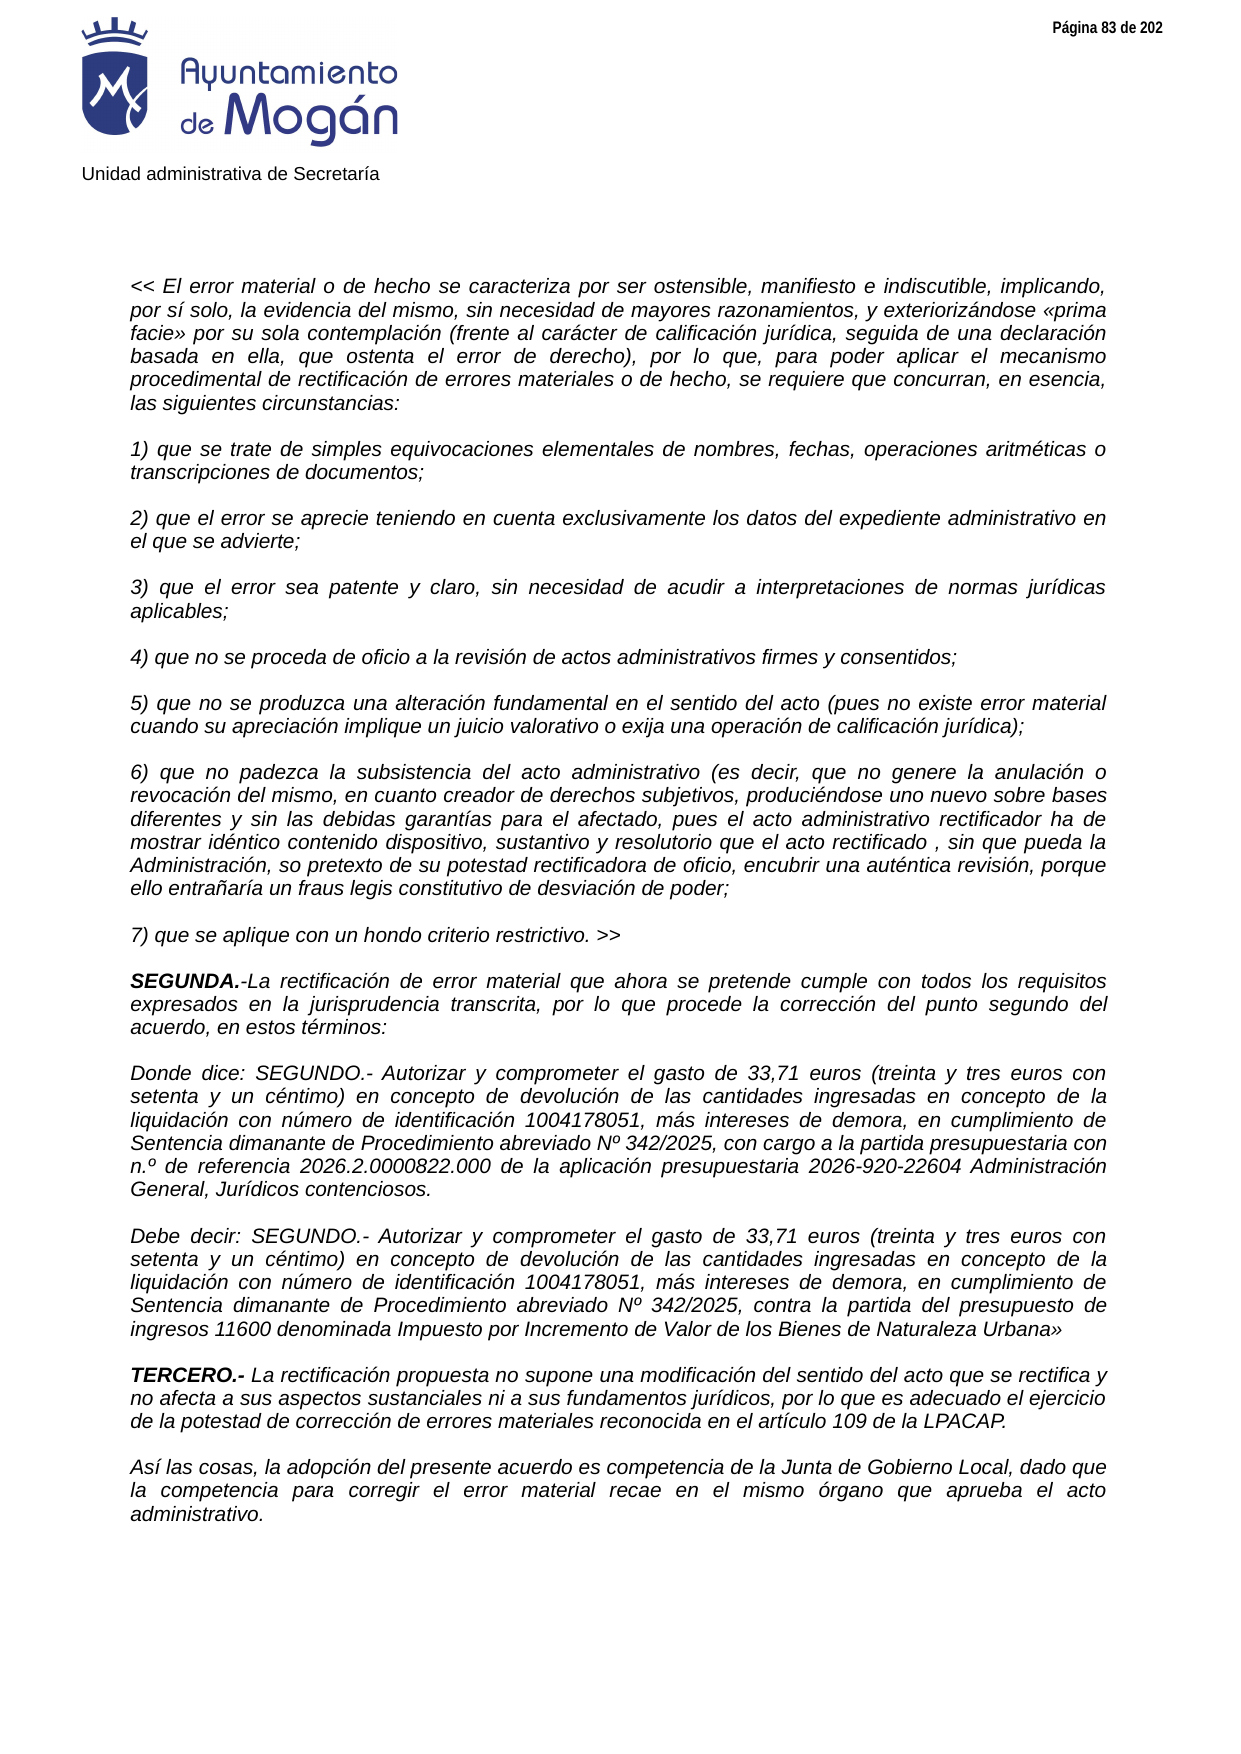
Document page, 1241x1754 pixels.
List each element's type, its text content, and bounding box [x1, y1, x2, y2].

text 1) que se trate de simples equivocaciones elementales de nombres, fechas, operaciones aritméticas o transcripciones de documentos; [130, 437, 1110, 484]
picture [81, 17, 398, 153]
text 3) que el error sea patente y claro, sin necesidad de acudir a interpretaciones de normas jurídicas aplicables; [130, 576, 1110, 622]
text 2) que el error se aprecie teniendo en cuenta exclusivamente los datos del expediente administrativo en el que se advierte; [130, 507, 1110, 553]
text 6) que no padezca la subsistencia del acto administrativo (es decir, que no genere la anulación o revocación del mismo, en cuanto creador de derechos subjetivos, produciéndose uno nuevo sobre bases diferentes y sin las debidas garantías para el afectado, pues el acto administrativo rectificador ha de mostrar idéntico contenido dispositivo, sustantivo y resolutorio que el acto rectificado , sin que pueda la Administración, so pretexto de su potestad rectificadora de oficio, encubrir una auténtica revisión, porque ello entrañaría un fraus legis constitutivo de desviación de poder; [130, 761, 1110, 900]
text Así las cosas, la adopción del presente acuerdo es competencia de la Junta de Gobierno Local, dado que la competencia para corregir el error material recae en el mismo órgano que aprueba el acto administrativo. [130, 1456, 1110, 1526]
text Debe decir: SEGUNDO.- Autorizar y comprometer el gasto de 33,71 euros (treinta y tres euros con setenta y un céntimo) en concepto de devolución de las cantidades ingresadas en concepto de la liquidación con número de identificación 1004178051, más intereses de demora, en cumplimiento de Sentencia dimanante de Procedimiento abreviado Nº 342/2025, contra la partida del presupuesto de ingresos 11600 denominada Impuesto por Incremento de Valor de los Bienes de Naturaleza Urbana» [130, 1224, 1110, 1340]
text Donde dice: SEGUNDO.- Autorizar y comprometer el gasto de 33,71 euros (treinta y tres euros con setenta y un céntimo) en concepto de devolución de las cantidades ingresadas en concepto de la liquidación con número de identificación 1004178051, más intereses de demora, en cumplimiento de Sentencia dimanante de Procedimiento abreviado Nº 342/2025, con cargo a la partida presupuestaria con n.º de referencia 2026.2.0000822.000 de la aplicación presupuestaria 2026-920-22604 Administración General, Jurídicos contenciosos. [130, 1062, 1110, 1201]
text 5) que no se produzca una alteración fundamental en el sentido del acto (pues no existe error material cuando su apreciación implique un juicio valorativo o exija una operación de calificación jurídica); [130, 691, 1110, 738]
text SEGUNDA.-La rectificación de error material que ahora se pretende cumple con todos los requisitos expresados en la jurisprudencia transcrita, por lo que procede la corrección del punto segundo del acuerdo, en estos términos: [130, 969, 1110, 1039]
text << El error material o de hecho se caracteriza por ser ostensible, manifiesto e indiscutible, implicando, por sí solo, la evidencia del mismo, sin necesidad de mayores razonamientos, y exteriorizándose «prima facie» por su sola contemplación (frente al carácter de calificación jurídica, seguida de una declaración basada en ella, que ostenta el error de derecho), por lo que, para poder aplicar el mecanismo procedimental de rectificación de errores materiales o de hecho, se requiere que concurran, en esencia, las siguientes circunstancias: [130, 275, 1110, 414]
text TERCERO.- La rectificación propuesta no supone una modificación del sentido del acto que se rectifica y no afecta a sus aspectos sustanciales ni a sus fundamentos jurídicos, por lo que es adecuado el ejercicio de la potestad de corrección de errores materiales reconocida en el artículo 109 de la LPACAP. [130, 1363, 1110, 1433]
text 7) que se aplique con un hondo criterio restrictivo. >> [130, 923, 1110, 946]
text 4) que no se proceda de oficio a la revisión de actos administrativos firmes y consentidos; [130, 645, 1110, 668]
